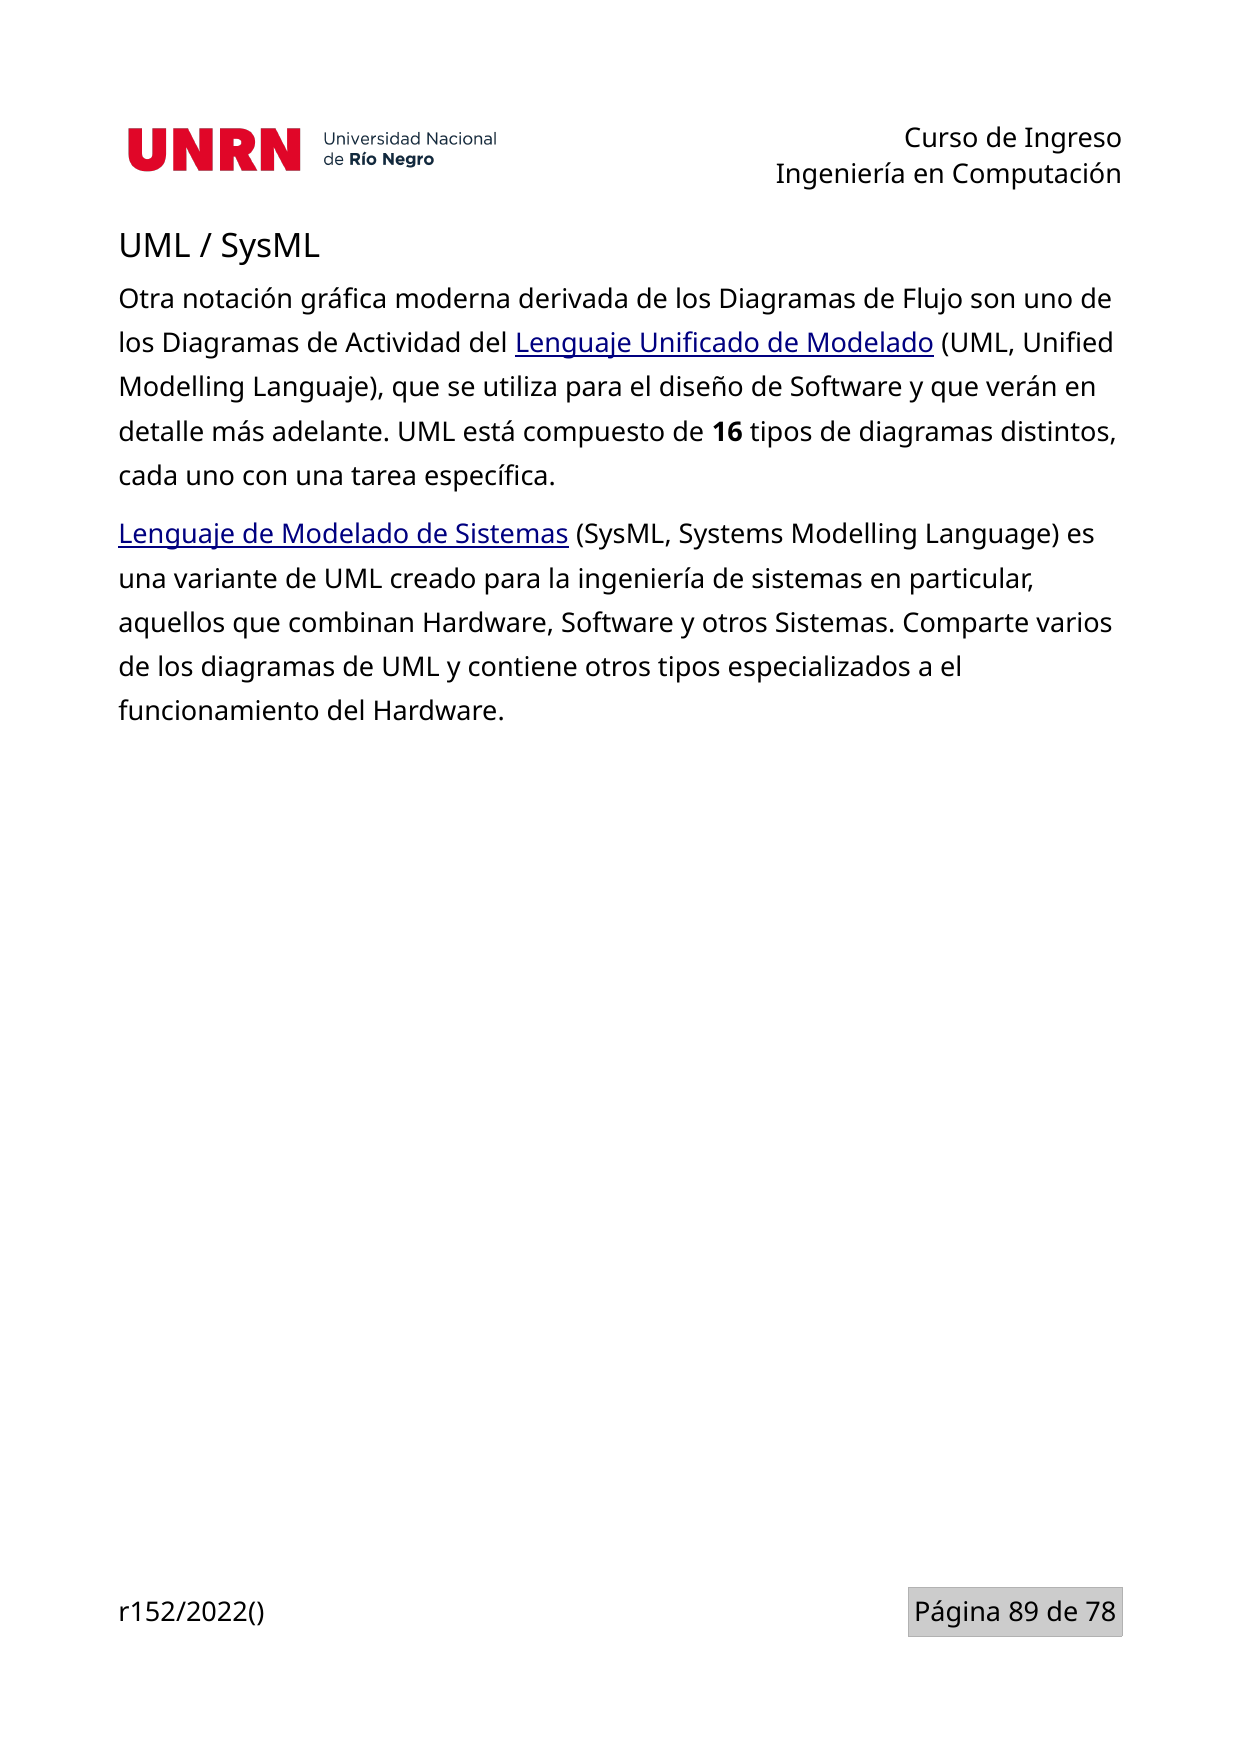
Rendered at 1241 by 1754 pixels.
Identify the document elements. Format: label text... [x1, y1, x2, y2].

text Otra notación gráfica moderna derivada de los Diagramas de Flujo son uno de los Diagramas de Actividad del Lenguaje Unificado de Modelado (UML, Unified Modelling Languaje), que se utiliza para el diseño de Software y que verán en detalle más adelante. UML está compuesto de 16 tipos de diagramas distintos, cada uno con una tarea específica. [118, 279, 1122, 493]
picture [118, 118, 505, 180]
subtitle UML / SysML [118, 221, 1122, 267]
text Lenguaje de Modelado de Sistemas (SysML, Systems Modelling Language) es una variante de UML creado para la ingeniería de sistemas en particular, aquellos que combinan Hardware, Software y otros Sistemas. Comparte varios de los diagramas de UML y contiene otros tipos especializados a el funcionamiento del Hardware. [118, 515, 1122, 728]
